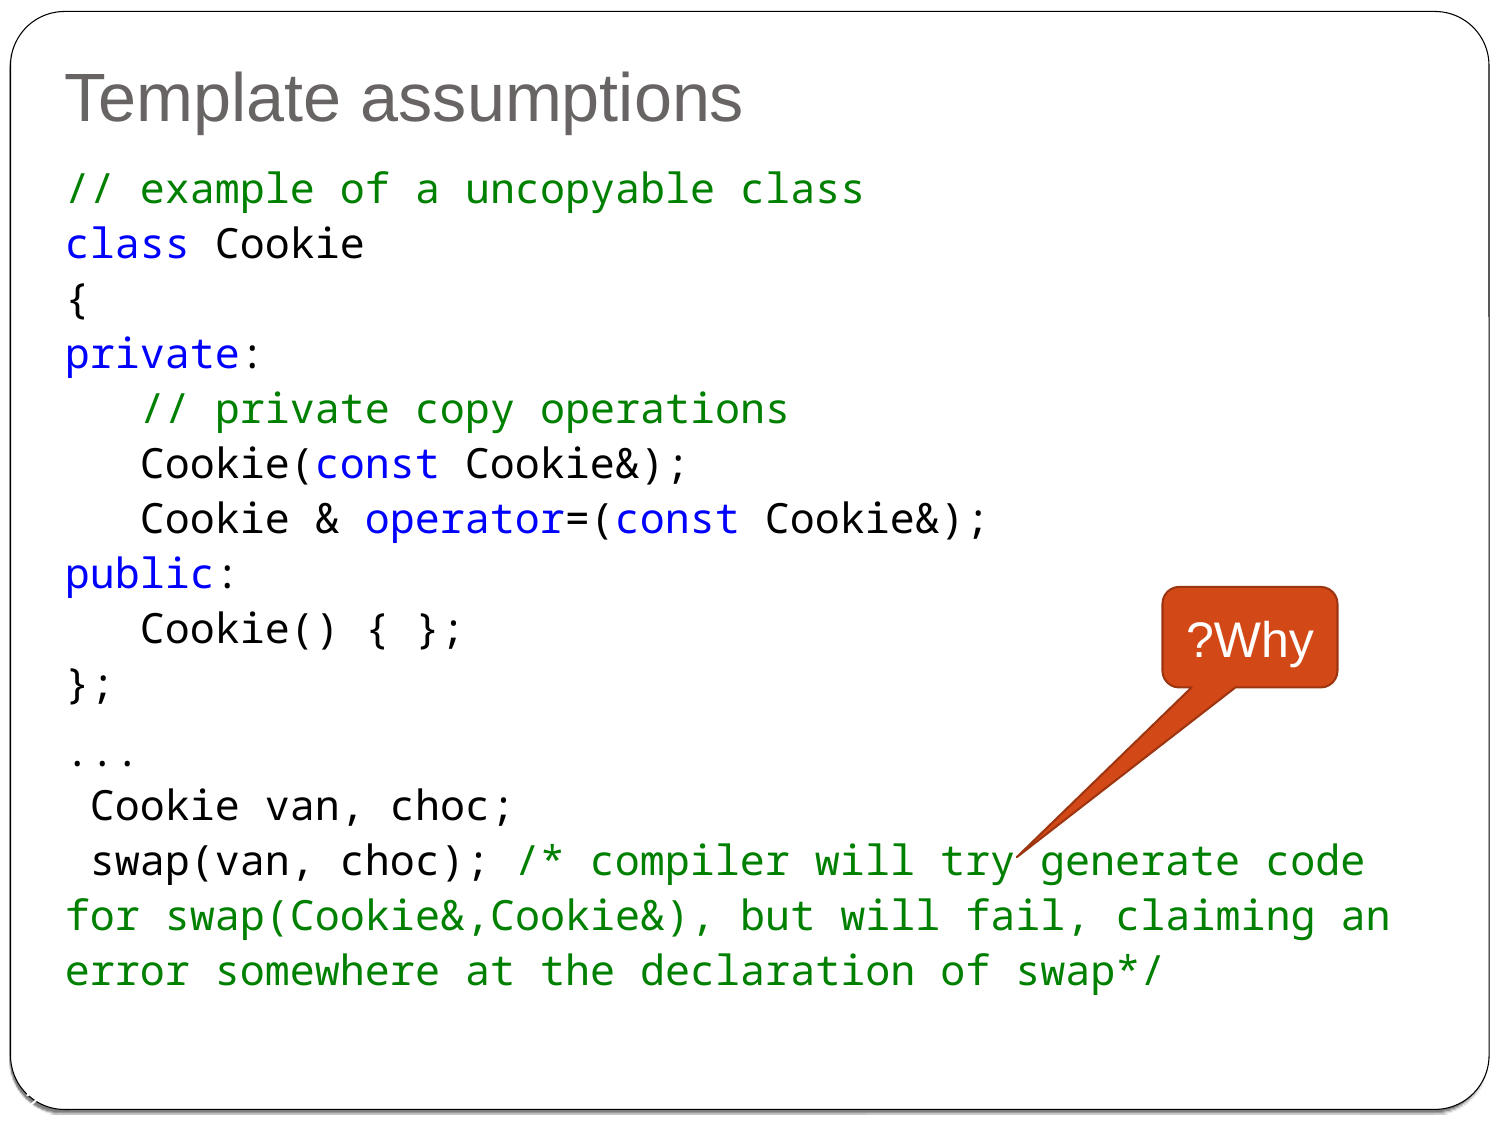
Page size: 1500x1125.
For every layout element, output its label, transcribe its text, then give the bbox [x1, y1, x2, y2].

text_box Why? [1016, 586, 1338, 858]
title Template assumptions [50, 45, 1450, 149]
slide_number [0, 1074, 50, 1125]
list // example of a uncopyable class class Cookie { private: // private copy operations Cookie(const Cookie&); Cookie & operator=(const Cookie&); public: Cookie() { }; }; ... Cookie van, choc; swap(van, choc); /* compiler will try generate code for swap(Cookie&,Cookie&), but will fail, claiming an error somewhere at the declaration of swap*/ [50, 149, 1450, 1088]
